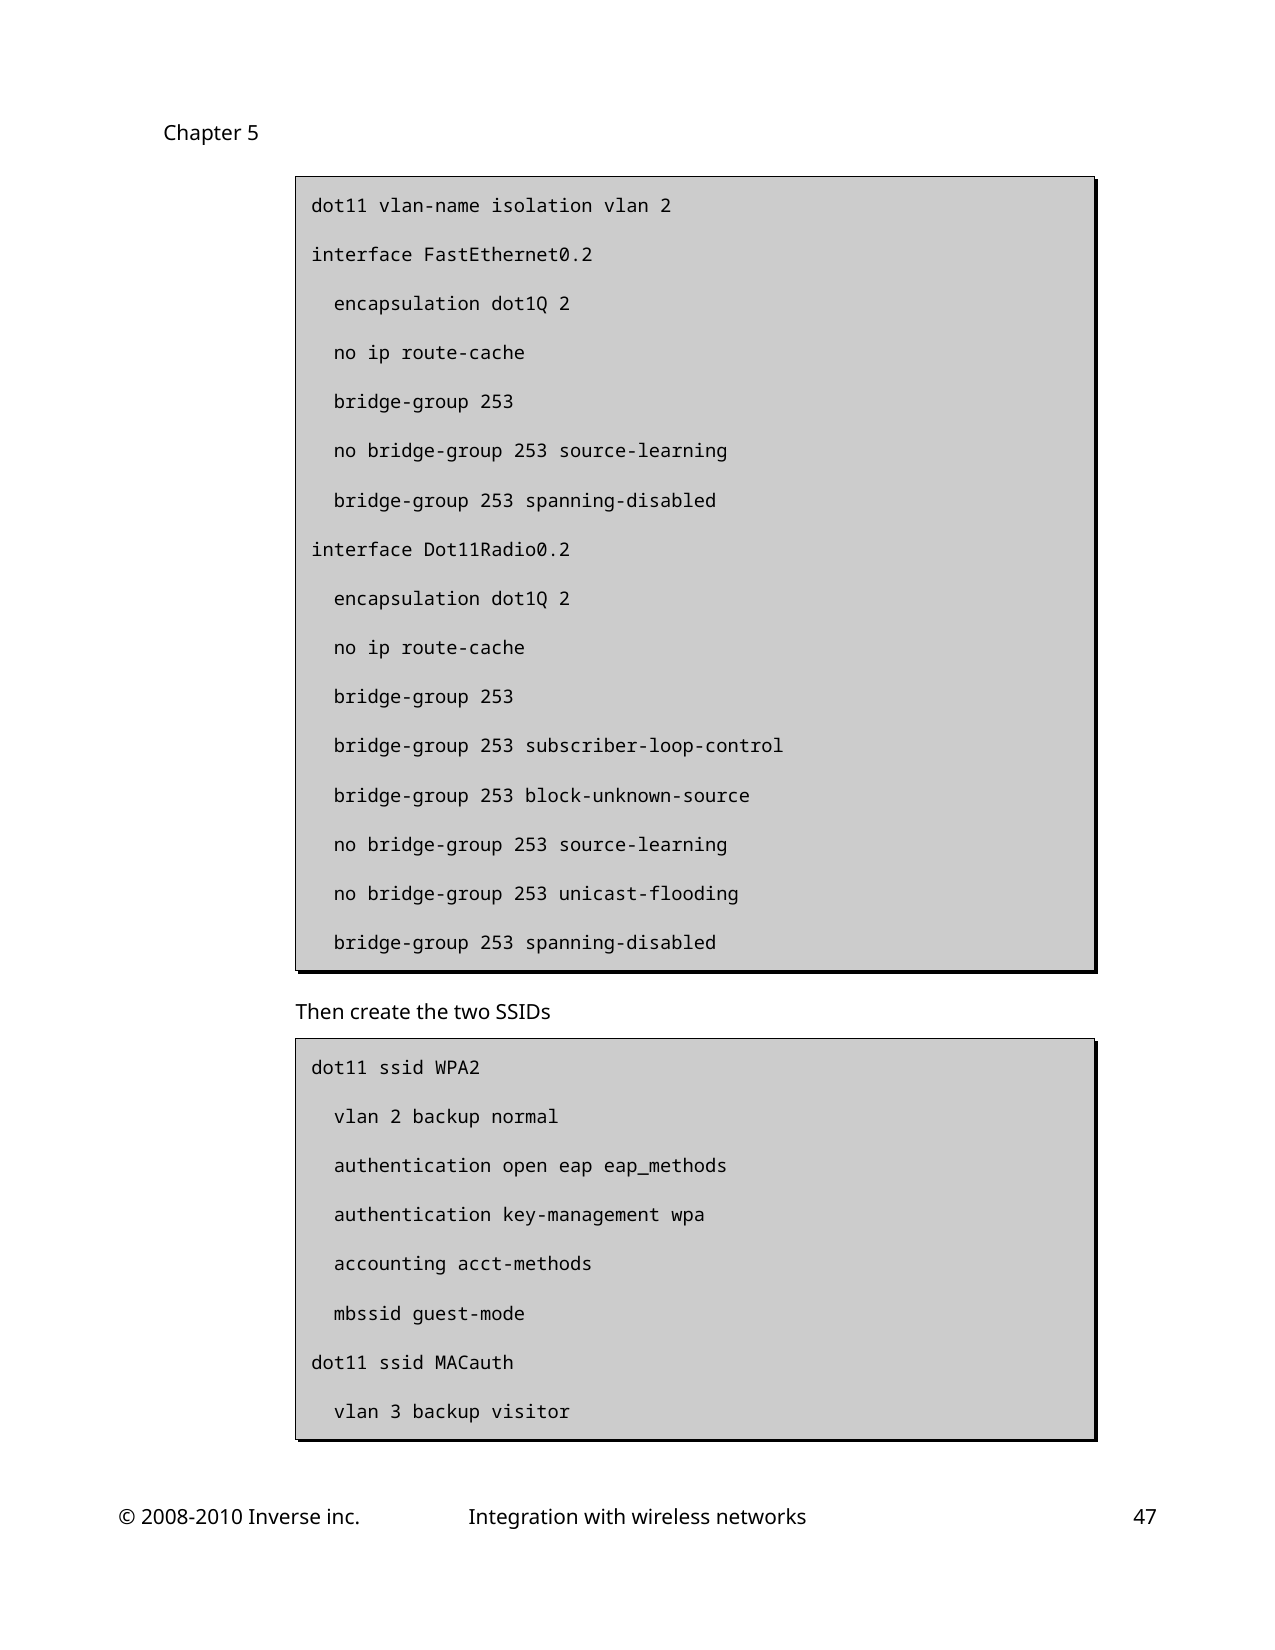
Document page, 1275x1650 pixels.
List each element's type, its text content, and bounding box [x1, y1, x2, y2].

text no bridge-group 253 source-learning [296, 815, 1094, 857]
text no bridge-group 253 unicast-flooding [296, 864, 1094, 906]
text interface Dot11Radio0.2 [296, 520, 1094, 562]
text bridge-group 253 [296, 668, 1094, 709]
text no bridge-group 253 source-learning [296, 422, 1094, 463]
text authentication key-management wpa [296, 1186, 1094, 1227]
text dot11 ssid MACauth [296, 1333, 1094, 1374]
text Then create the two SSIDs [295, 997, 1157, 1026]
text no ip route-cache [296, 323, 1094, 365]
text bridge-group 253 spanning-disabled [296, 471, 1094, 512]
text bridge-group 253 subscriber-loop-control [296, 717, 1094, 758]
text mbssid guest-mode [296, 1284, 1094, 1325]
text bridge-group 253 block-unknown-source [296, 766, 1094, 807]
text dot11 ssid WPA2 [296, 1039, 1094, 1079]
text interface FastEthernet0.2 [296, 225, 1094, 267]
text accounting acct-methods [296, 1235, 1094, 1276]
text vlan 3 backup visitor [296, 1382, 1094, 1439]
text encapsulation dot1Q 2 [296, 274, 1094, 316]
text vlan 2 backup normal [296, 1087, 1094, 1129]
text bridge-group 253 spanning-disabled [296, 913, 1094, 970]
text bridge-group 253 [296, 373, 1094, 414]
text no ip route-cache [296, 618, 1094, 660]
text dot11 vlan-name isolation vlan 2 [296, 177, 1094, 217]
text authentication open eap eap_methods [296, 1137, 1094, 1178]
text encapsulation dot1Q 2 [296, 569, 1094, 611]
